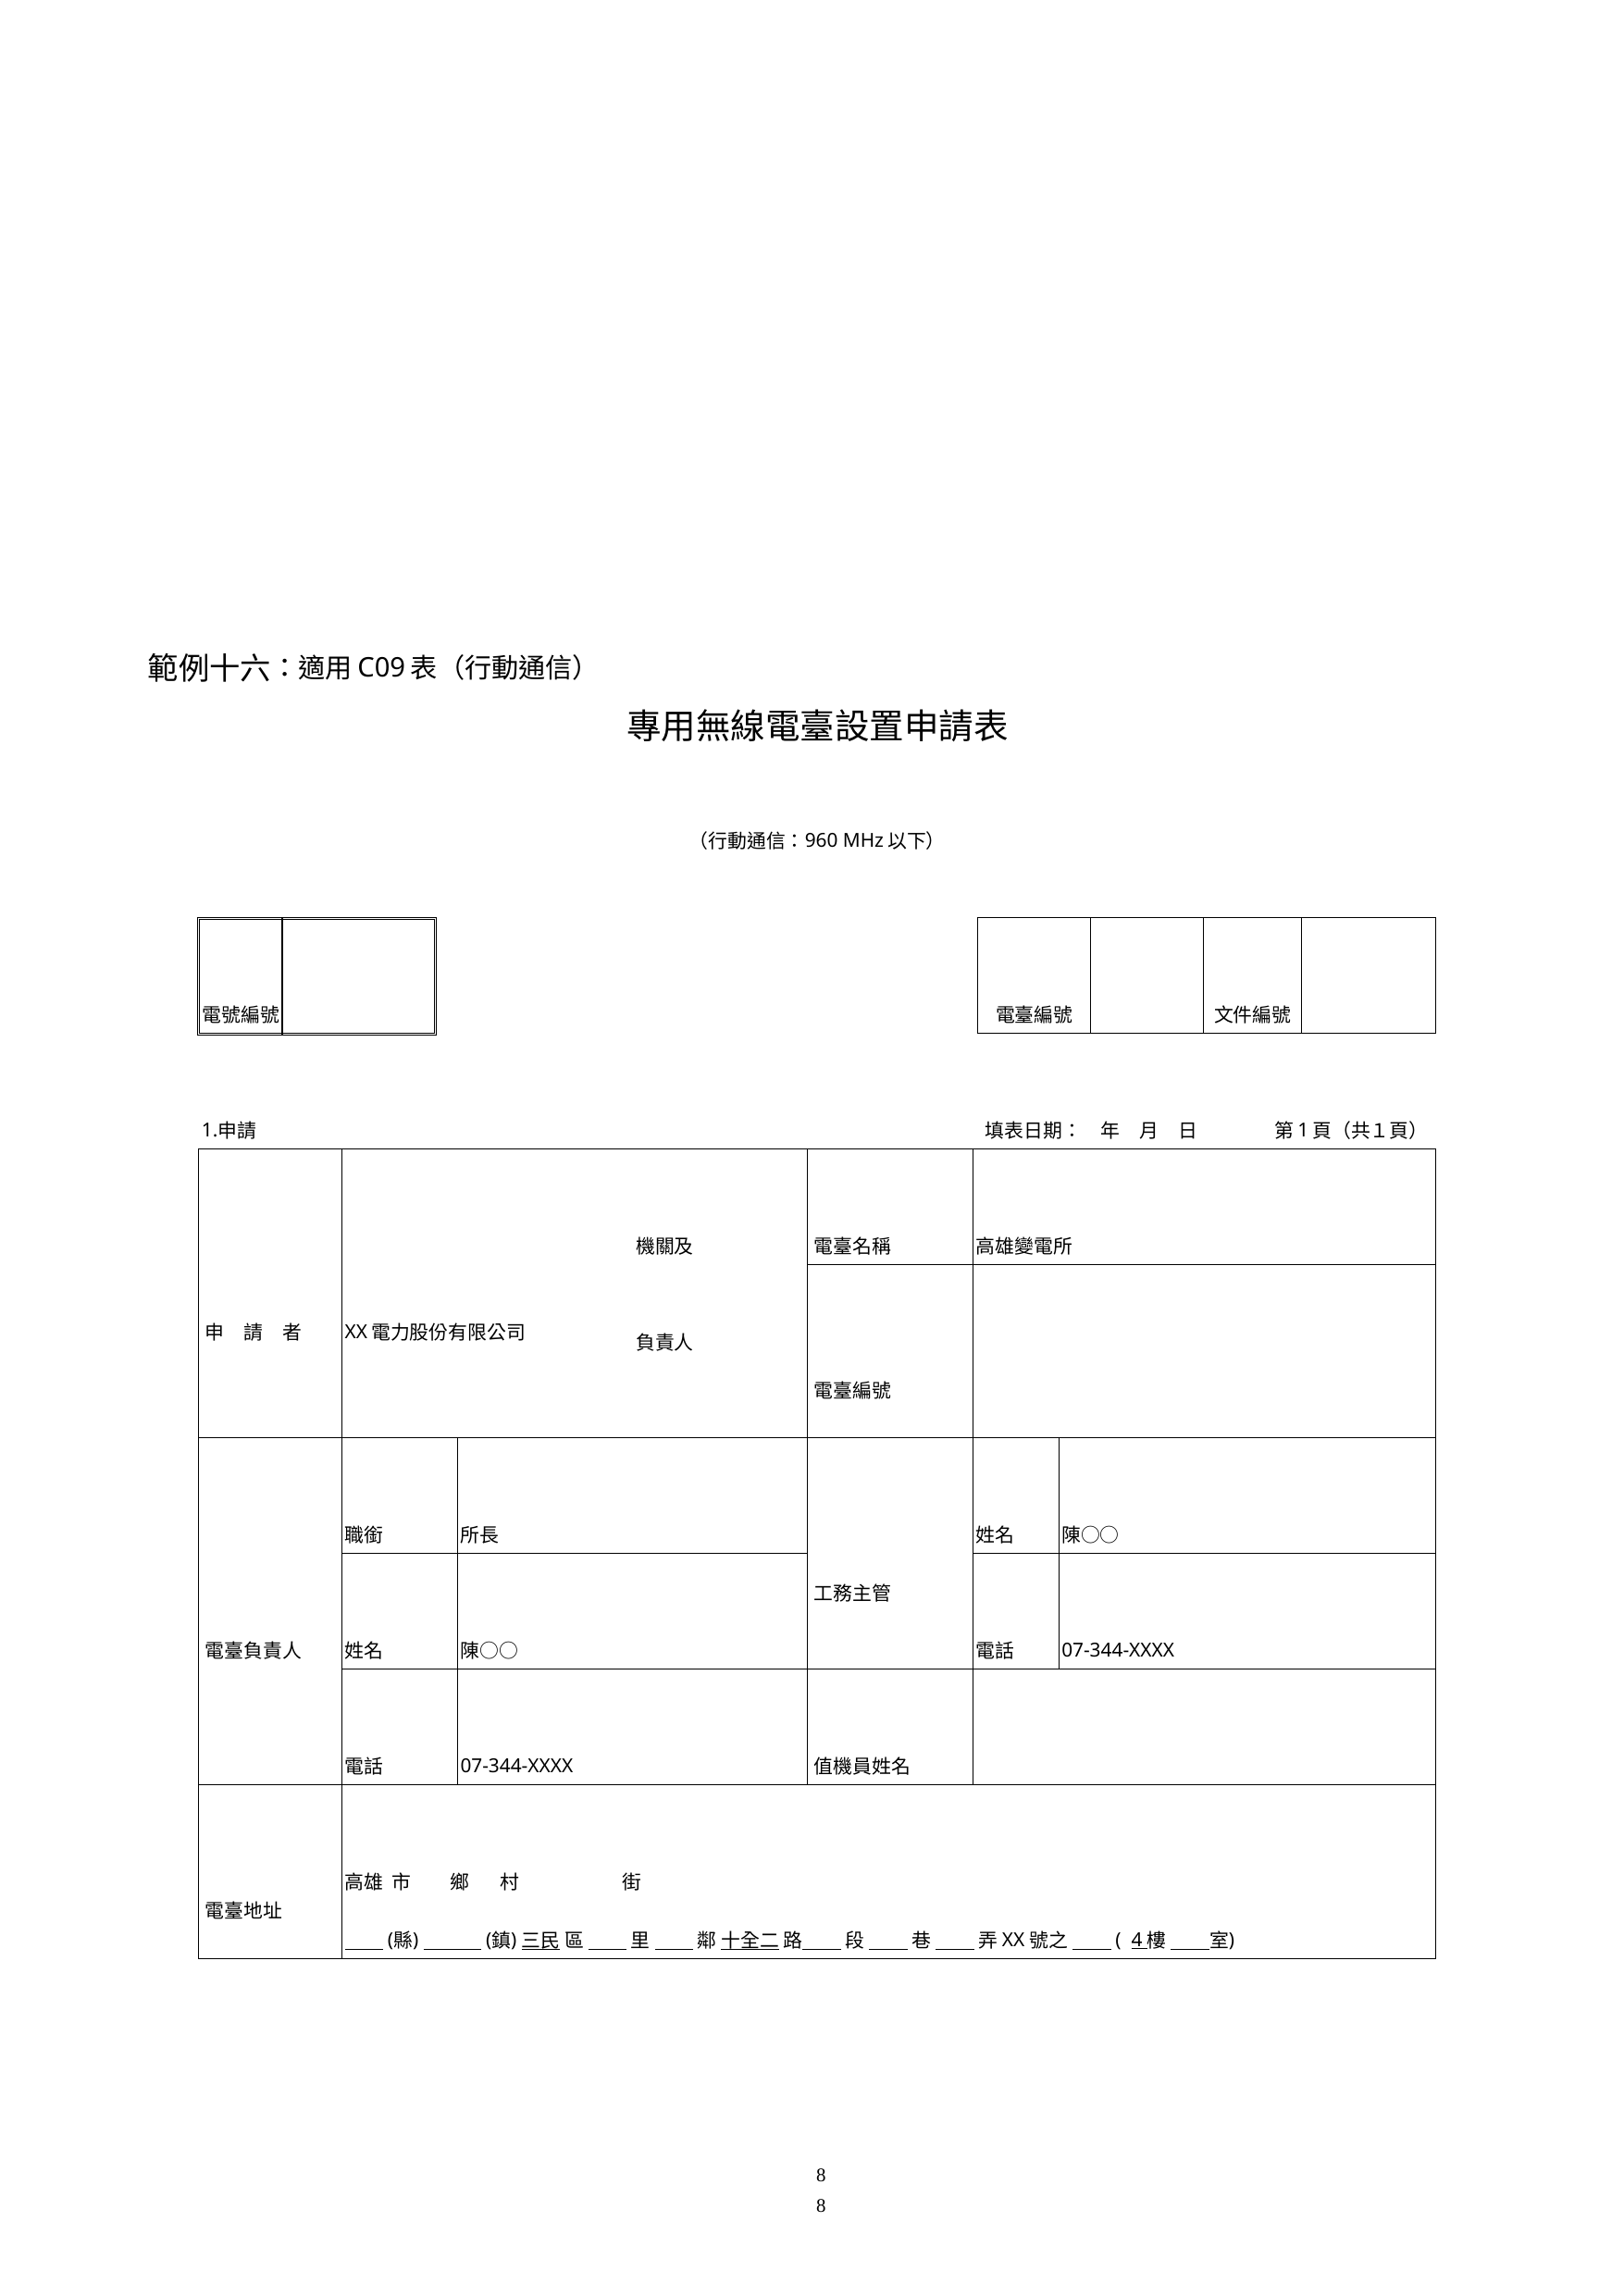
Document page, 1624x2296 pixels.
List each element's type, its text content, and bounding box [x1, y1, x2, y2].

table_cell 所長 [458, 1438, 807, 1553]
table_cell 1.申請 [199, 1033, 977, 1148]
table_cell 職銜 [342, 1438, 457, 1553]
table_cell 工務主管 [808, 1438, 973, 1669]
table_cell [973, 1669, 1435, 1784]
table_cell 電臺地址 [199, 1785, 341, 1958]
text （行動通信：960 MHz以下） [147, 801, 1486, 859]
table_cell 電話 [973, 1554, 1059, 1669]
table_header [437, 917, 977, 1033]
table_cell [973, 1265, 1435, 1437]
table_cell 高雄變電所 [973, 1149, 1435, 1264]
text 專用無線電臺設置申請表 [147, 686, 1486, 743]
table_cell 電臺負責人 [199, 1438, 341, 1784]
table_cell 電臺編號 [808, 1265, 973, 1437]
table_cell 電話 [342, 1669, 457, 1784]
table_header 電臺編號 [978, 918, 1090, 1033]
text 範例十六：適用C09表（行動通信） [147, 627, 1486, 686]
table_cell 高雄 市 鄉 村 街 (縣) (鎮) 三民 區 里 鄰 十全二 路 段 巷 弄 XX 號之 ( 4 樓 室) [342, 1785, 1435, 1958]
table_cell 陳○○ [1060, 1438, 1435, 1553]
table_header [1091, 918, 1203, 1033]
table_header 文件編號 [1204, 918, 1301, 1033]
table_cell 07-344-XXXX [458, 1669, 807, 1784]
table_cell 陳○○ [458, 1554, 807, 1669]
table_cell 申 請 者 [199, 1149, 341, 1437]
table_cell 填表日期： 年 月 日 第1頁（共１頁） [977, 1034, 1435, 1148]
table_header [283, 920, 434, 1033]
table_header 電號編號 [200, 920, 281, 1033]
table_cell 姓名 [342, 1554, 457, 1669]
table_header [1302, 918, 1435, 1033]
table_cell 07-344-XXXX [1060, 1554, 1435, 1669]
table_cell 電臺名稱 [808, 1149, 973, 1264]
table_cell 機關及 負責人 [633, 1149, 807, 1437]
table_cell XX電力股份有限公司 [342, 1149, 633, 1437]
table_cell 值機員姓名 [808, 1669, 973, 1784]
table_cell 姓名 [973, 1438, 1059, 1553]
